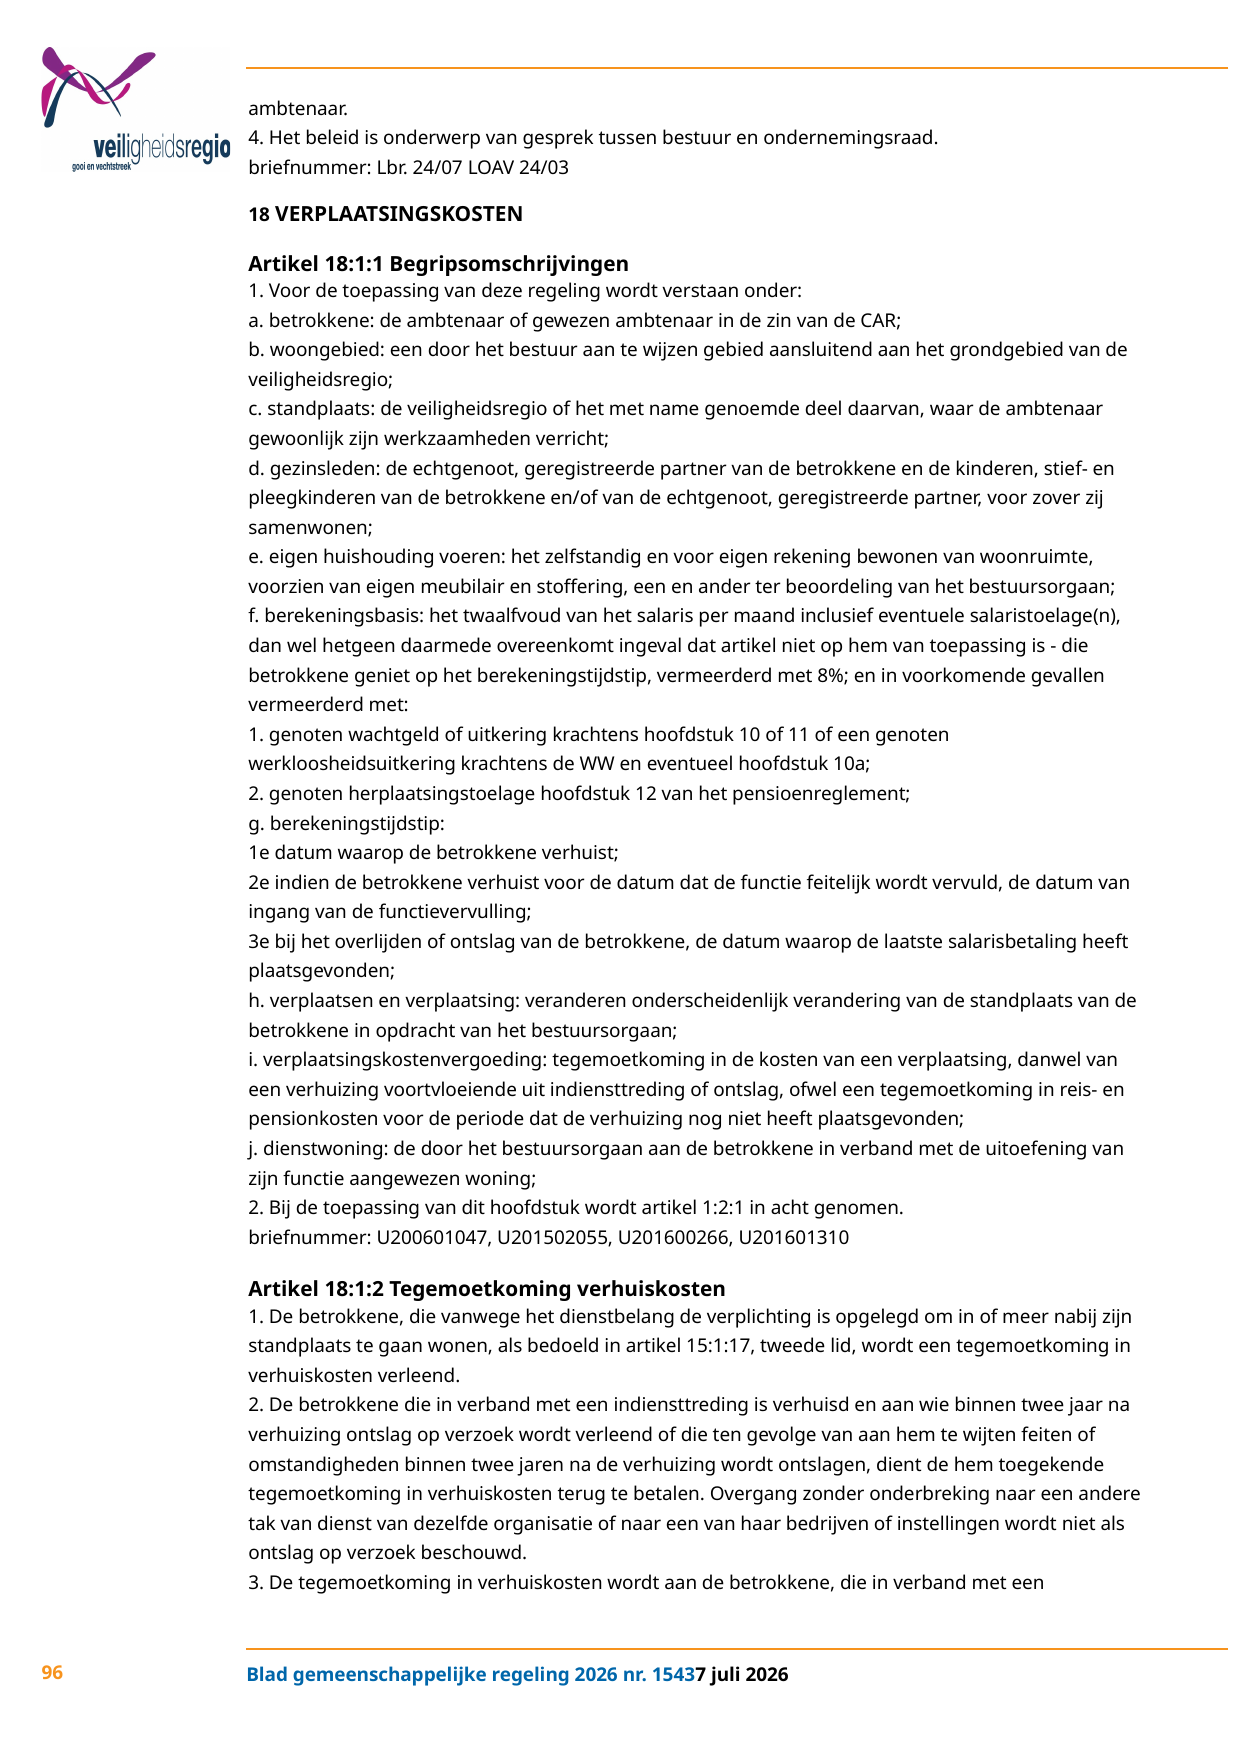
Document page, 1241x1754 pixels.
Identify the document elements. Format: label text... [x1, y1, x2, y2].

text 4. Het beleid is onderwerp van gesprek tussen bestuur en ondernemingsraad. [248, 124, 1152, 150]
text 3e bij het overlijden of ontslag van de betrokkene, de datum waarop de laatste salarisbetaling heeft plaatsgevonden; [248, 928, 1152, 983]
text 2. genoten herplaatsingstoelage hoofdstuk 12 van het pensioenreglement; [248, 780, 1152, 806]
text 1. genoten wachtgeld of uitkering krachtens hoofdstuk 10 of 11 of een genoten werkloosheidsuitkering krachtens de WW en eventueel hoofdstuk 10a; [248, 721, 1152, 776]
text f. berekeningsbasis: het twaalfvoud van het salaris per maand inclusief eventuele salaristoelage(n), dan wel hetgeen daarmede overeenkomt ingeval dat artikel niet op hem van toepassing is - die betrokkene geniet op het berekeningstijdstip, vermeerderd met 8%; en in voorkomende gevallen vermeerderd met: [248, 603, 1152, 717]
text a. betrokkene: de ambtenaar of gewezen ambtenaar in de zin van de CAR; [248, 307, 1152, 333]
text i. verplaatsingskostenvergoeding: tegemoetkoming in de kosten van een verplaatsing, danwel van een verhuizing voortvloeiende uit indiensttreding of ontslag, ofwel een tegemoetkoming in reis- en pensionkosten voor de periode dat de verhuizing nog niet heeft plaatsgevonden; [248, 1046, 1152, 1131]
picture [41, 47, 231, 172]
text d. gezinsleden: de echtgenoot, geregistreerde partner van de betrokkene en de kinderen, stief- en pleegkinderen van de betrokkene en/of van de echtgenoot, geregistreerde partner, voor zover zij samenwonen; [248, 455, 1152, 540]
text Artikel 18:1:1 Begripsomschrijvingen [248, 249, 1152, 277]
text 2. De betrokkene die in verband met een indiensttreding is verhuisd en aan wie binnen twee jaar na verhuizing ontslag op verzoek wordt verleend of die ten gevolge van aan hem te wijten feiten of omstandigheden binnen twee jaren na de verhuizing wordt ontslagen, dient de hem toegekende tegemoetkoming in verhuiskosten terug te betalen. Overgang zonder onderbreking naar een andere tak van dienst van dezelfde organisatie of naar een van haar bedrijven of instellingen wordt niet als ontslag op verzoek beschouwd. [248, 1392, 1152, 1565]
text h. verplaatsen en verplaatsing: veranderen onderscheidenlijk verandering van de standplaats van de betrokkene in opdracht van het bestuursorgaan; [248, 987, 1152, 1043]
text 3. De tegemoetkoming in verhuiskosten wordt aan de betrokkene, die in verband met een [248, 1569, 1152, 1595]
text 18 VERPLAATSINGSKOSTEN [248, 199, 1152, 228]
text Artikel 18:1:2 Tegemoetkoming verhuiskosten [248, 1274, 1152, 1303]
text 1. De betrokkene, die vanwege het dienstbelang de verplichting is opgelegd om in of meer nabij zijn standplaats te gaan wonen, als bedoeld in artikel 15:1:17, tweede lid, wordt een tegemoetkoming in verhuiskosten verleend. [248, 1303, 1152, 1388]
text 1e datum waarop de betrokkene verhuist; [248, 839, 1152, 865]
text briefnummer: U200601047, U201502055, U201600266, U201601310 [248, 1224, 1152, 1250]
text b. woongebied: een door het bestuur aan te wijzen gebied aansluitend aan het grondgebied van de veiligheidsregio; [248, 336, 1152, 392]
text j. dienstwoning: de door het bestuursorgaan aan de betrokkene in verband met de uitoefening van zijn functie aangewezen woning; [248, 1135, 1152, 1191]
text 1. Voor de toepassing van deze regeling wordt verstaan onder: [248, 277, 1152, 303]
text g. berekeningstijdstip: [248, 810, 1152, 836]
text ambtenaar. [248, 95, 1152, 121]
text e. eigen huishouding voeren: het zelfstandig en voor eigen rekening bewonen van woonruimte, voorzien van eigen meubilair en stoffering, een en ander ter beoordeling van het bestuursorgaan; [248, 543, 1152, 599]
text briefnummer: Lbr. 24/07 LOAV 24/03 [248, 154, 1152, 180]
text 2. Bij de toepassing van dit hoofdstuk wordt artikel 1:2:1 in acht genomen. [248, 1194, 1152, 1220]
text 2e indien de betrokkene verhuist voor de datum dat de functie feitelijk wordt vervuld, de datum van ingang van de functievervulling; [248, 869, 1152, 924]
text c. standplaats: de veiligheidsregio of het met name genoemde deel daarvan, waar de ambtenaar gewoonlijk zijn werkzaamheden verricht; [248, 396, 1152, 451]
